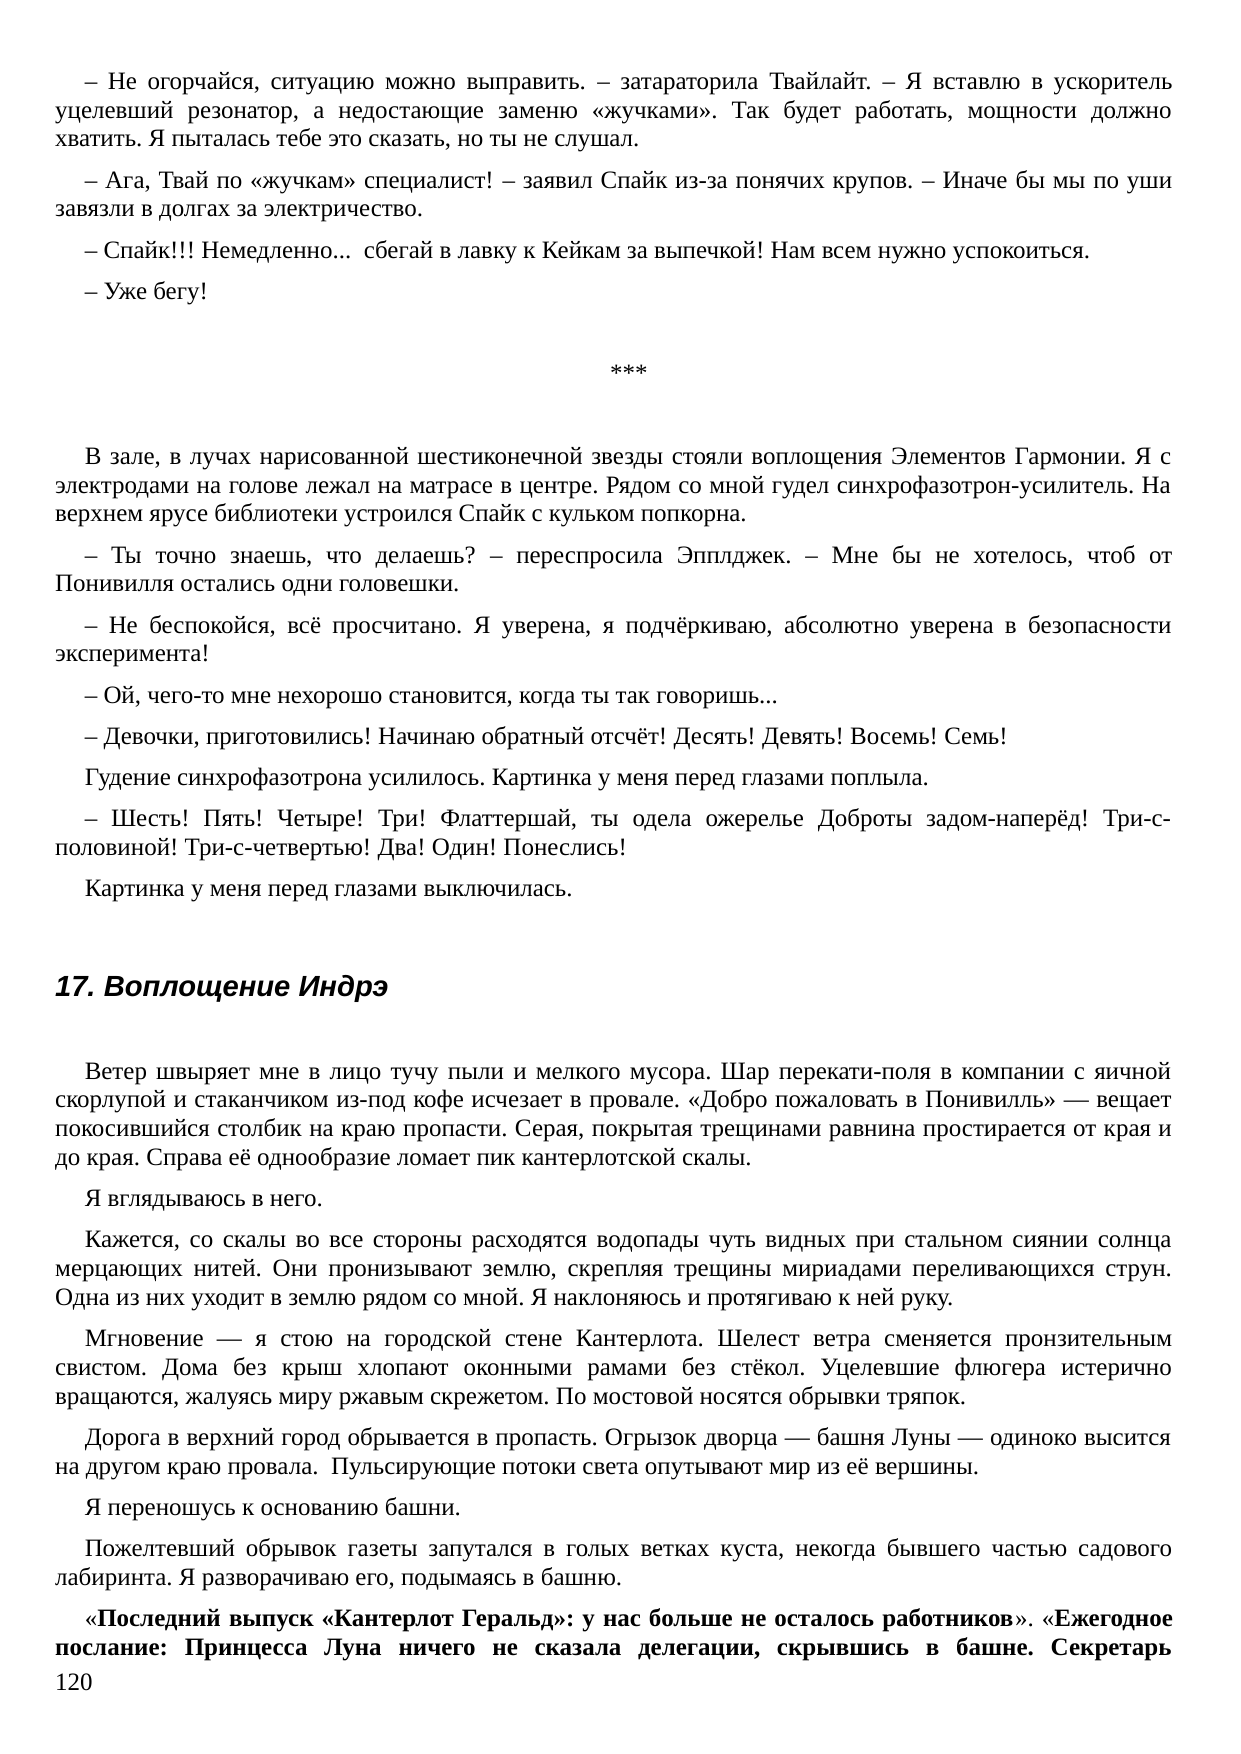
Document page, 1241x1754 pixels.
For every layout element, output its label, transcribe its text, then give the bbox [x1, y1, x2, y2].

text *** [55, 358, 1173, 387]
text – Не беспокойся, всё просчитано. Я уверена, я подчёркиваю, абсолютно уверена в безопасности эксперимента! [55, 610, 1173, 667]
text – Ты точно знаешь, что делаешь? – переспросила Эпплджек. – Мне бы не хотелось, чтоб от Понивилля остались одни головешки. [55, 540, 1173, 597]
text – Девочки, приготовились! Начинаю обратный отсчёт! Десять! Девять! Восемь! Семь! [55, 721, 1173, 750]
text Кажется, со скалы во все стороны расходятся водопады чуть видных при стальном сиянии солнца мерцающих нитей. Они пронизывают землю, скрепляя трещины мириадами переливающихся струн. Одна из них уходит в землю рядом со мной. Я наклоняюсь и протягиваю к ней руку. [55, 1224, 1173, 1311]
text Ветер швыряет мне в лицо тучу пыли и мелкого мусора. Шар перекати-поля в компании с яичной скорлупой и стаканчиком из-под кофе исчезает в провале. «Добро пожаловать в Понивилль» — вещает покосившийся столбик на краю пропасти. Серая, покрытая трещинами равнина простирается от края и до края. Справа её однообразие ломает пик кантерлотской скалы. [55, 1056, 1173, 1171]
text – Ой, чего-то мне нехорошо становится, когда ты так говоришь... [55, 680, 1173, 708]
text Дорога в верхний город обрывается в пропасть. Огрызок дворца — башня Луны — одиноко высится на другом краю провала. Пульсирующие потоки света опутывают мир из её вершины. [55, 1422, 1173, 1479]
text «Последний выпуск «Кантерлот Геральд»: у нас больше не осталось работников». «Ежегодное послание: Принцесса Луна ничего не сказала делегации, скрывшись в башне. Секретарь [55, 1603, 1173, 1661]
text Пожелтевший обрывок газеты запутался в голых ветках куста, некогда бывшего частью садового лабиринта. Я разворачиваю его, подымаясь в башню. [55, 1533, 1173, 1591]
text – Спайк!!! Немедленно... сбегай в лавку к Кейкам за выпечкой! Нам всем нужно успокоиться. [55, 235, 1173, 263]
text В зале, в лучах нарисованной шестиконечной звезды стояли воплощения Элементов Гармонии. Я с электродами на голове лежал на матрасе в центре. Рядом со мной гудел синхрофазотрон-усилитель. На верхнем ярусе библиотеки устроился Спайк с кульком попкорна. [55, 441, 1173, 527]
text Я вглядываюсь в него. [55, 1183, 1173, 1212]
text – Не огорчайся, ситуацию можно выправить. – затараторила Твайлайт. – Я вставлю в ускоритель уцелевший резонатор, а недостающие заменю «жучками». Так будет работать, мощности должно хватить. Я пыталась тебе это сказать, но ты не слушал. [55, 66, 1173, 152]
text – Шесть! Пять! Четыре! Три! Флаттершай, ты одела ожерелье Доброты задом-наперёд! Три-с-половиной! Три-с-четвертью! Два! Один! Понеслись! [55, 803, 1173, 861]
text – Уже бегу! [55, 276, 1173, 305]
text Я переношусь к основанию башни. [55, 1492, 1173, 1521]
text Гудение синхрофазотрона усилилось. Картинка у меня перед глазами поплыла. [55, 762, 1173, 791]
text Мгновение — я стою на городской стене Кантерлота. Шелест ветра сменяется пронзительным свистом. Дома без крыш хлопают оконными рамами без стёкол. Уцелевшие флюгера истерично вращаются, жалуясь миру ржавым скрежетом. По мостовой носятся обрывки тряпок. [55, 1323, 1173, 1409]
text Картинка у меня перед глазами выключилась. [55, 873, 1173, 902]
subtitle 17. Воплощение Индрэ [55, 968, 1173, 1002]
text – Ага, Твай по «жучкам» специалист! – заявил Спайк из-за понячих крупов. – Иначе бы мы по уши завязли в долгах за электричество. [55, 165, 1173, 222]
